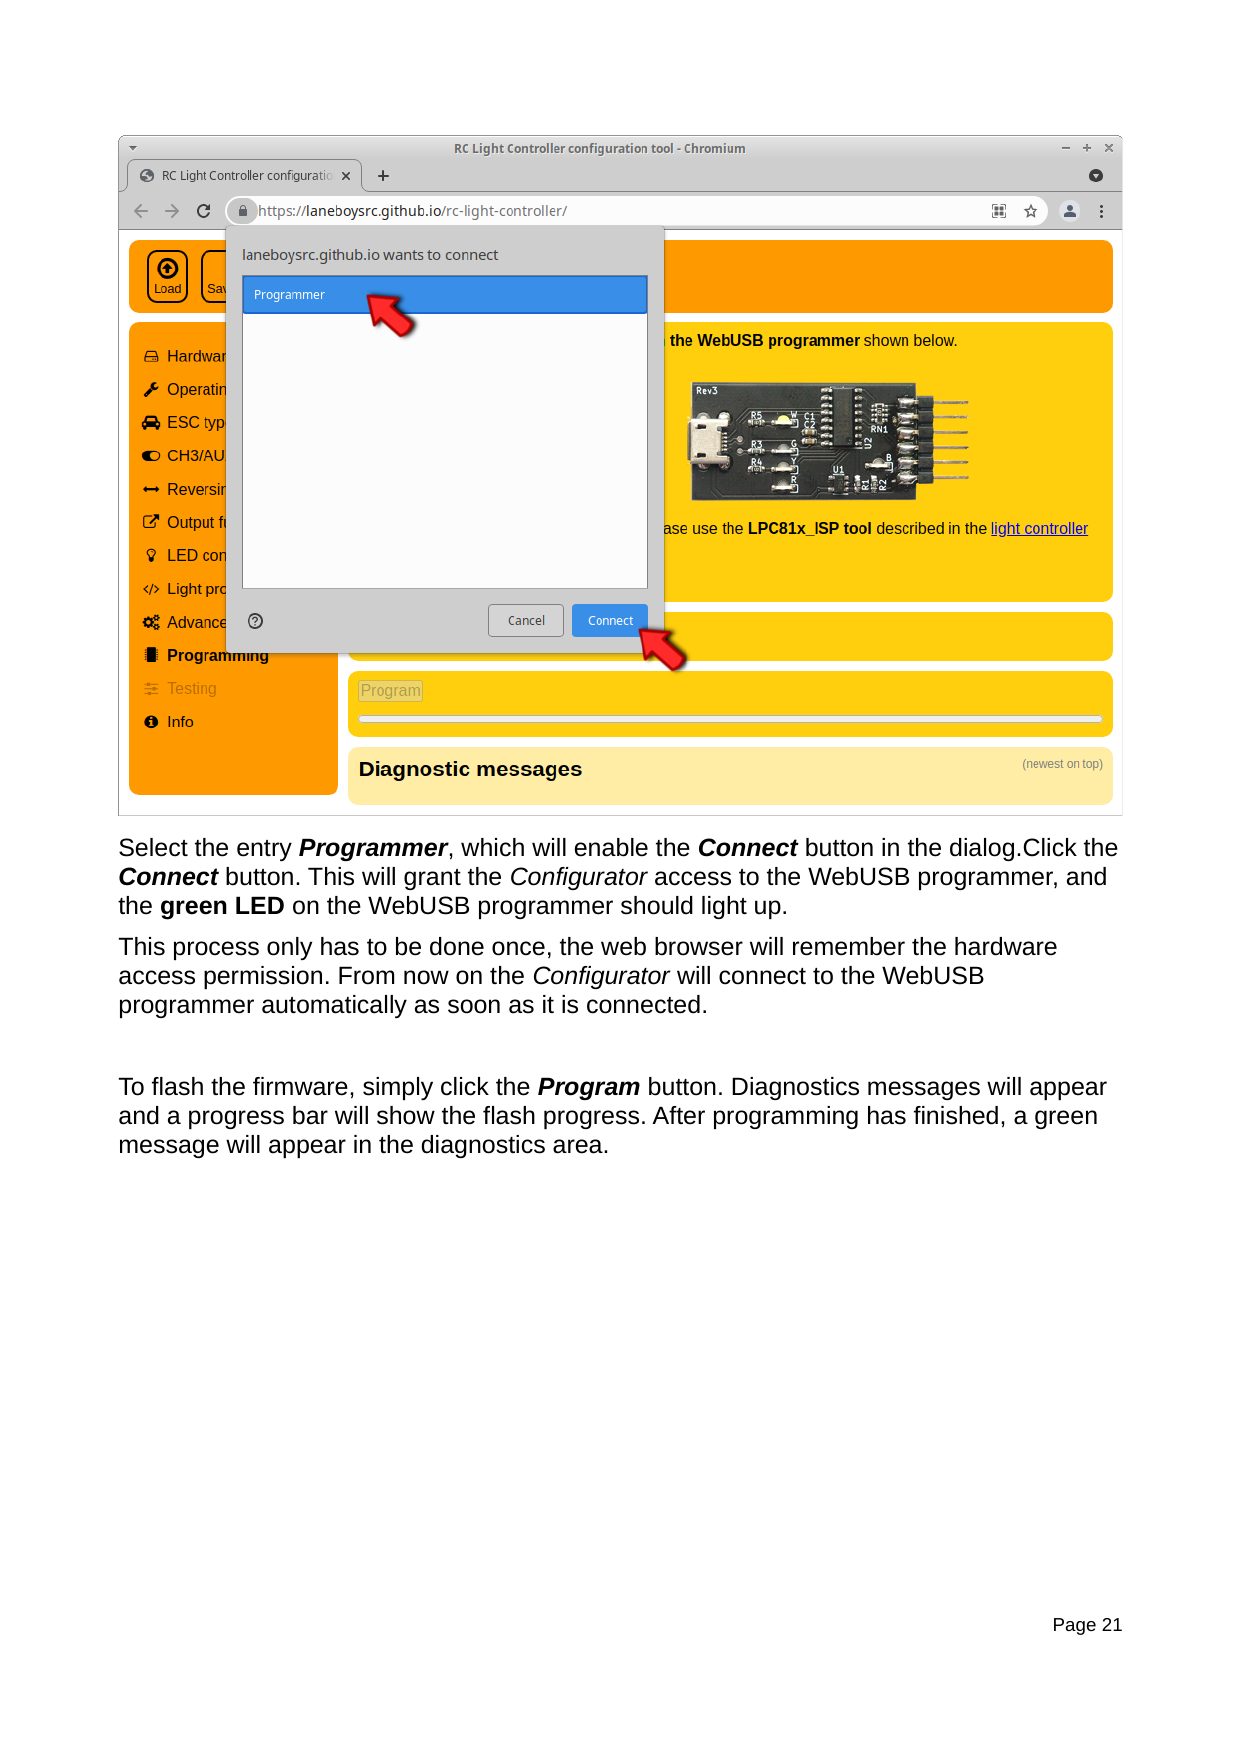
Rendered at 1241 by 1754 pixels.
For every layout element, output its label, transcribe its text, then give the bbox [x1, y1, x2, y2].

text [118, 118, 1122, 135]
text Select the entry Programmer, which will enable the Connect button in the dialog.Click the Connect button. This will grant the Configurator access to the WebUSB programmer, and the green LED on the WebUSB programmer should light up. [118, 816, 1122, 920]
picture [118, 135, 1123, 816]
text This process only has to be done once, the web browser will remember the hardware access permission. From now on the Configurator will connect to the WebUSB programmer automatically as soon as it is connected. [118, 932, 1122, 1018]
text To flash the firmware, simply click the Program button. Diagnostics messages will appear and a progress bar will show the flash progress. After programming has finished, a green message will appear in the diagnostics area. [118, 1072, 1122, 1158]
